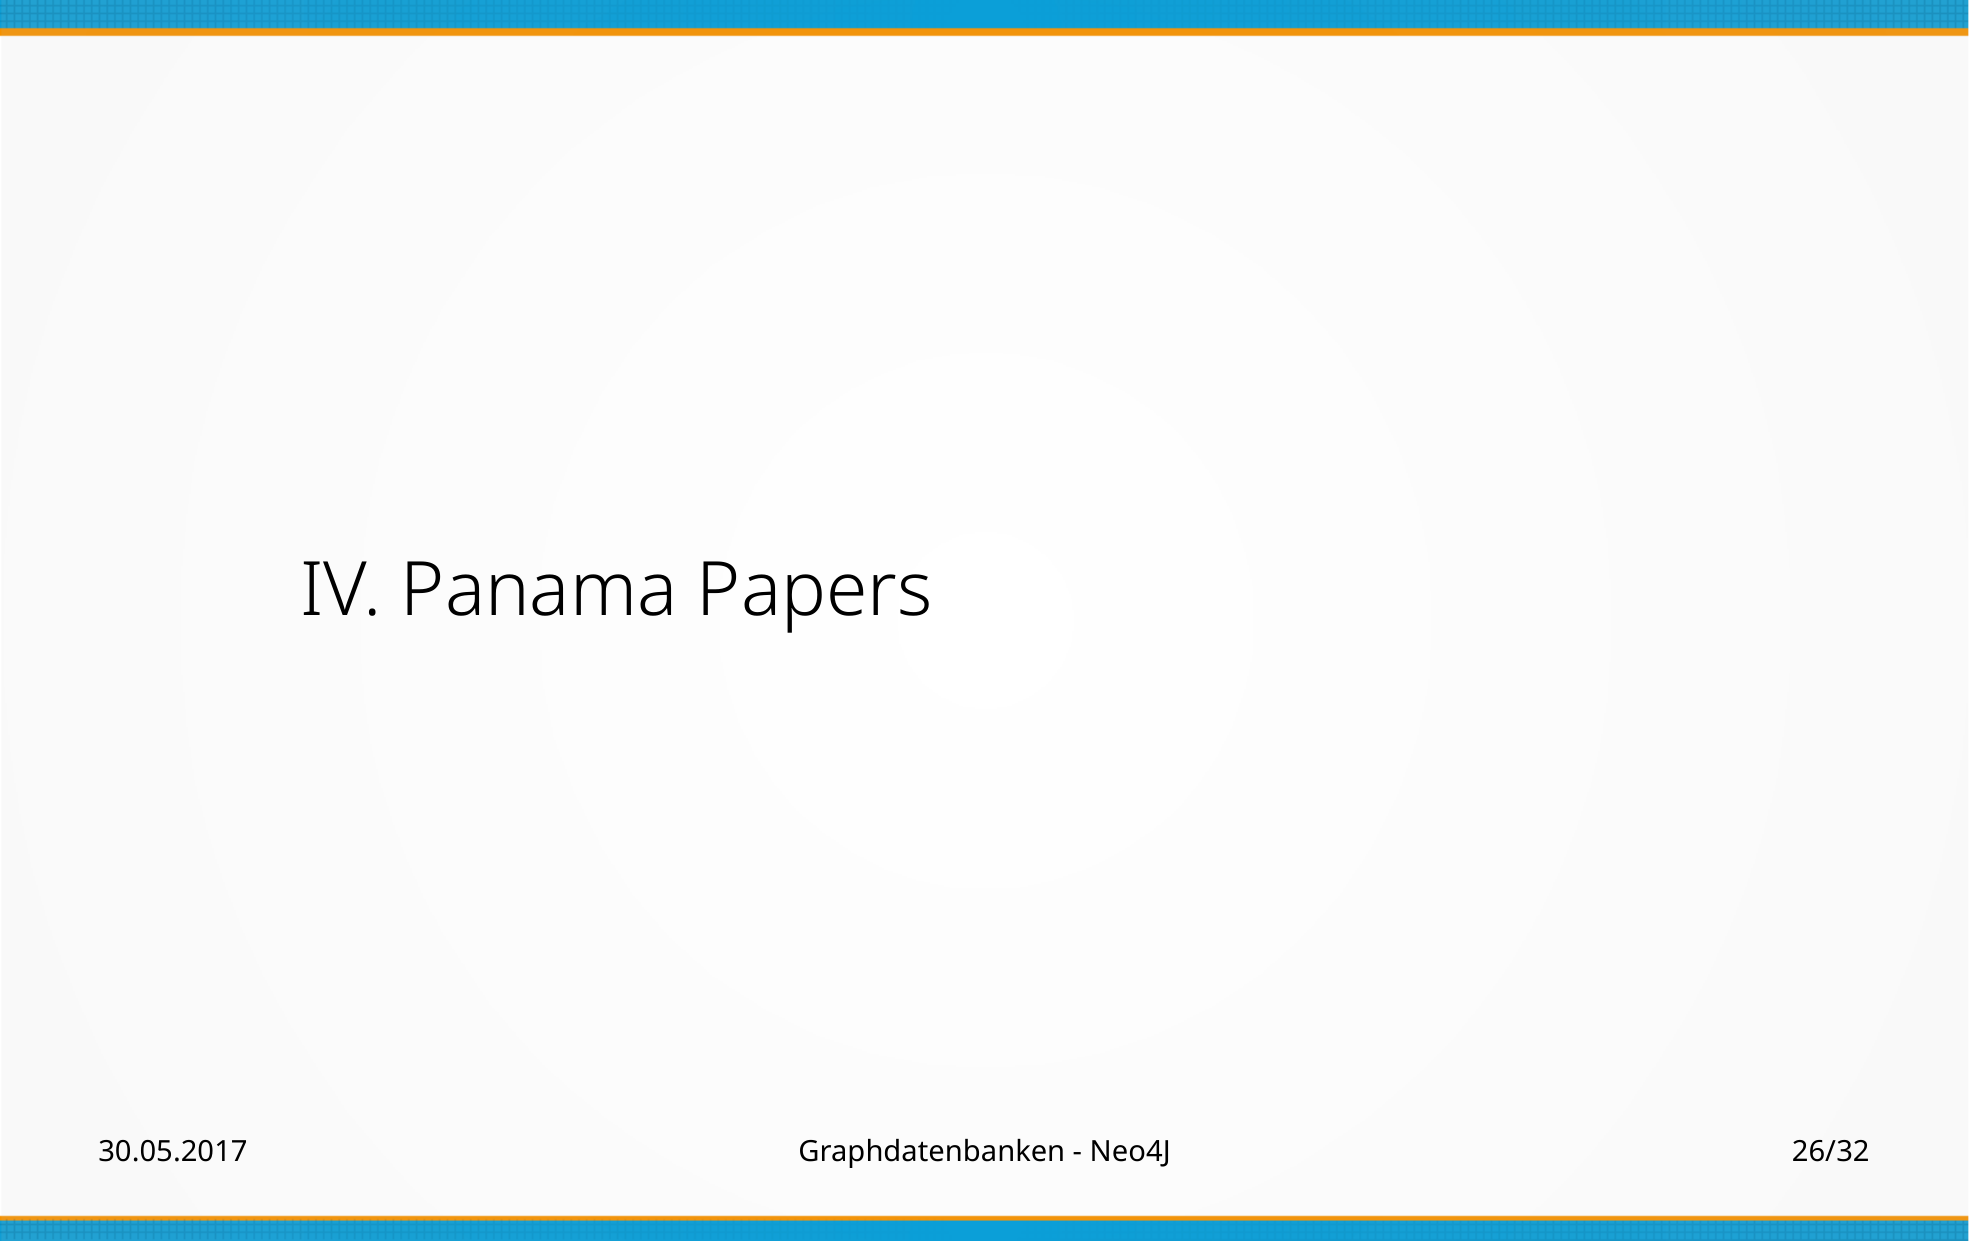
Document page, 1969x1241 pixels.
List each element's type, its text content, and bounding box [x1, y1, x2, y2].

picture [0, 0, 1969, 1241]
title IV. Panama Papers [300, 482, 1687, 691]
